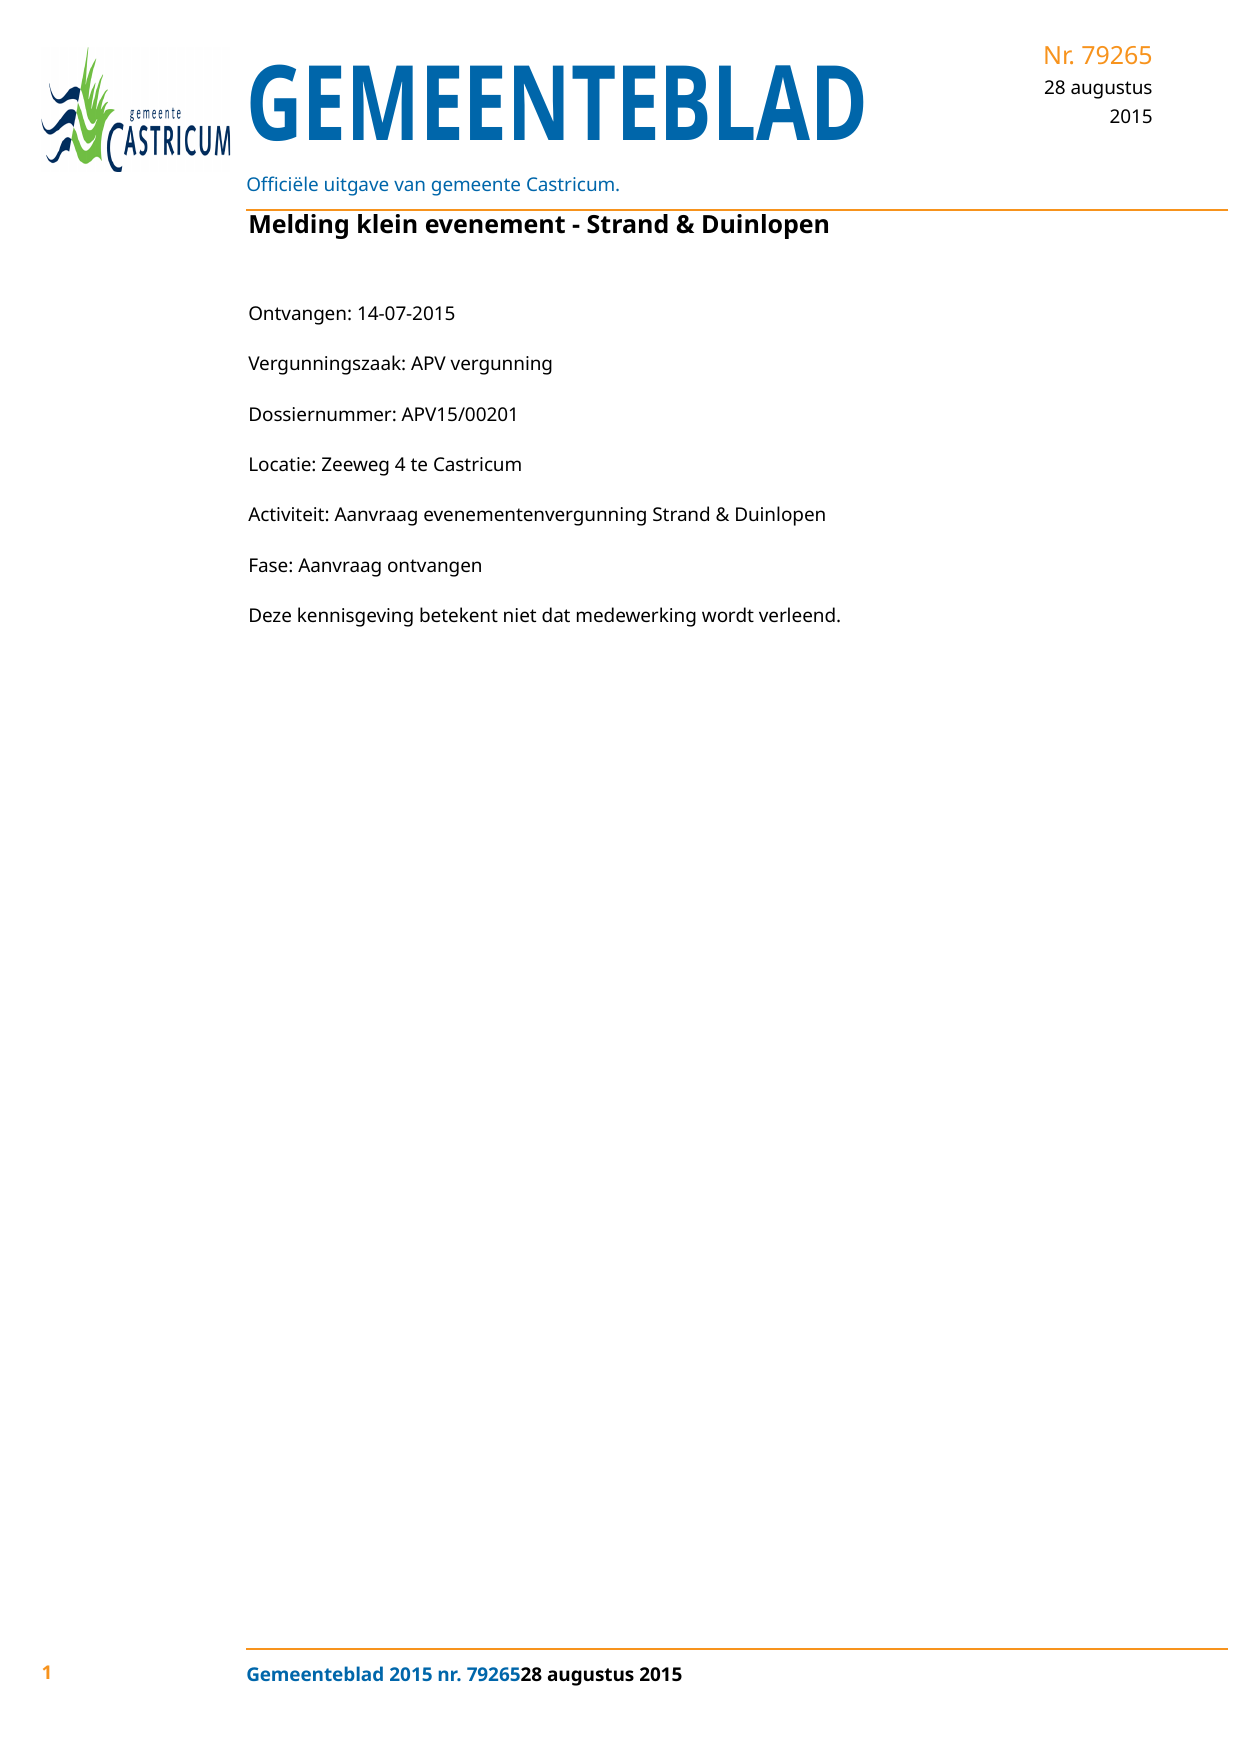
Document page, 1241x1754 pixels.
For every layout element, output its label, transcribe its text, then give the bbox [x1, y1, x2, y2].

text Melding klein evenement - Strand & Duinlopen [248, 211, 1152, 241]
text Locatie: Zeeweg 4 te Castricum [248, 451, 1152, 477]
text Deze kennisgeving betekent niet dat medewerking wordt verleend. [248, 602, 1152, 628]
text Ontvangen: 14-07-2015 [248, 300, 1152, 326]
text Dossiernummer: APV15/00201 [248, 401, 1152, 426]
picture [41, 47, 231, 172]
text Activiteit: Aanvraag evenementenvergunning Strand & Duinlopen [248, 502, 1152, 527]
text Vergunningszaak: APV vergunning [248, 350, 1152, 376]
text Fase: Aanvraag ontvangen [248, 552, 1152, 578]
